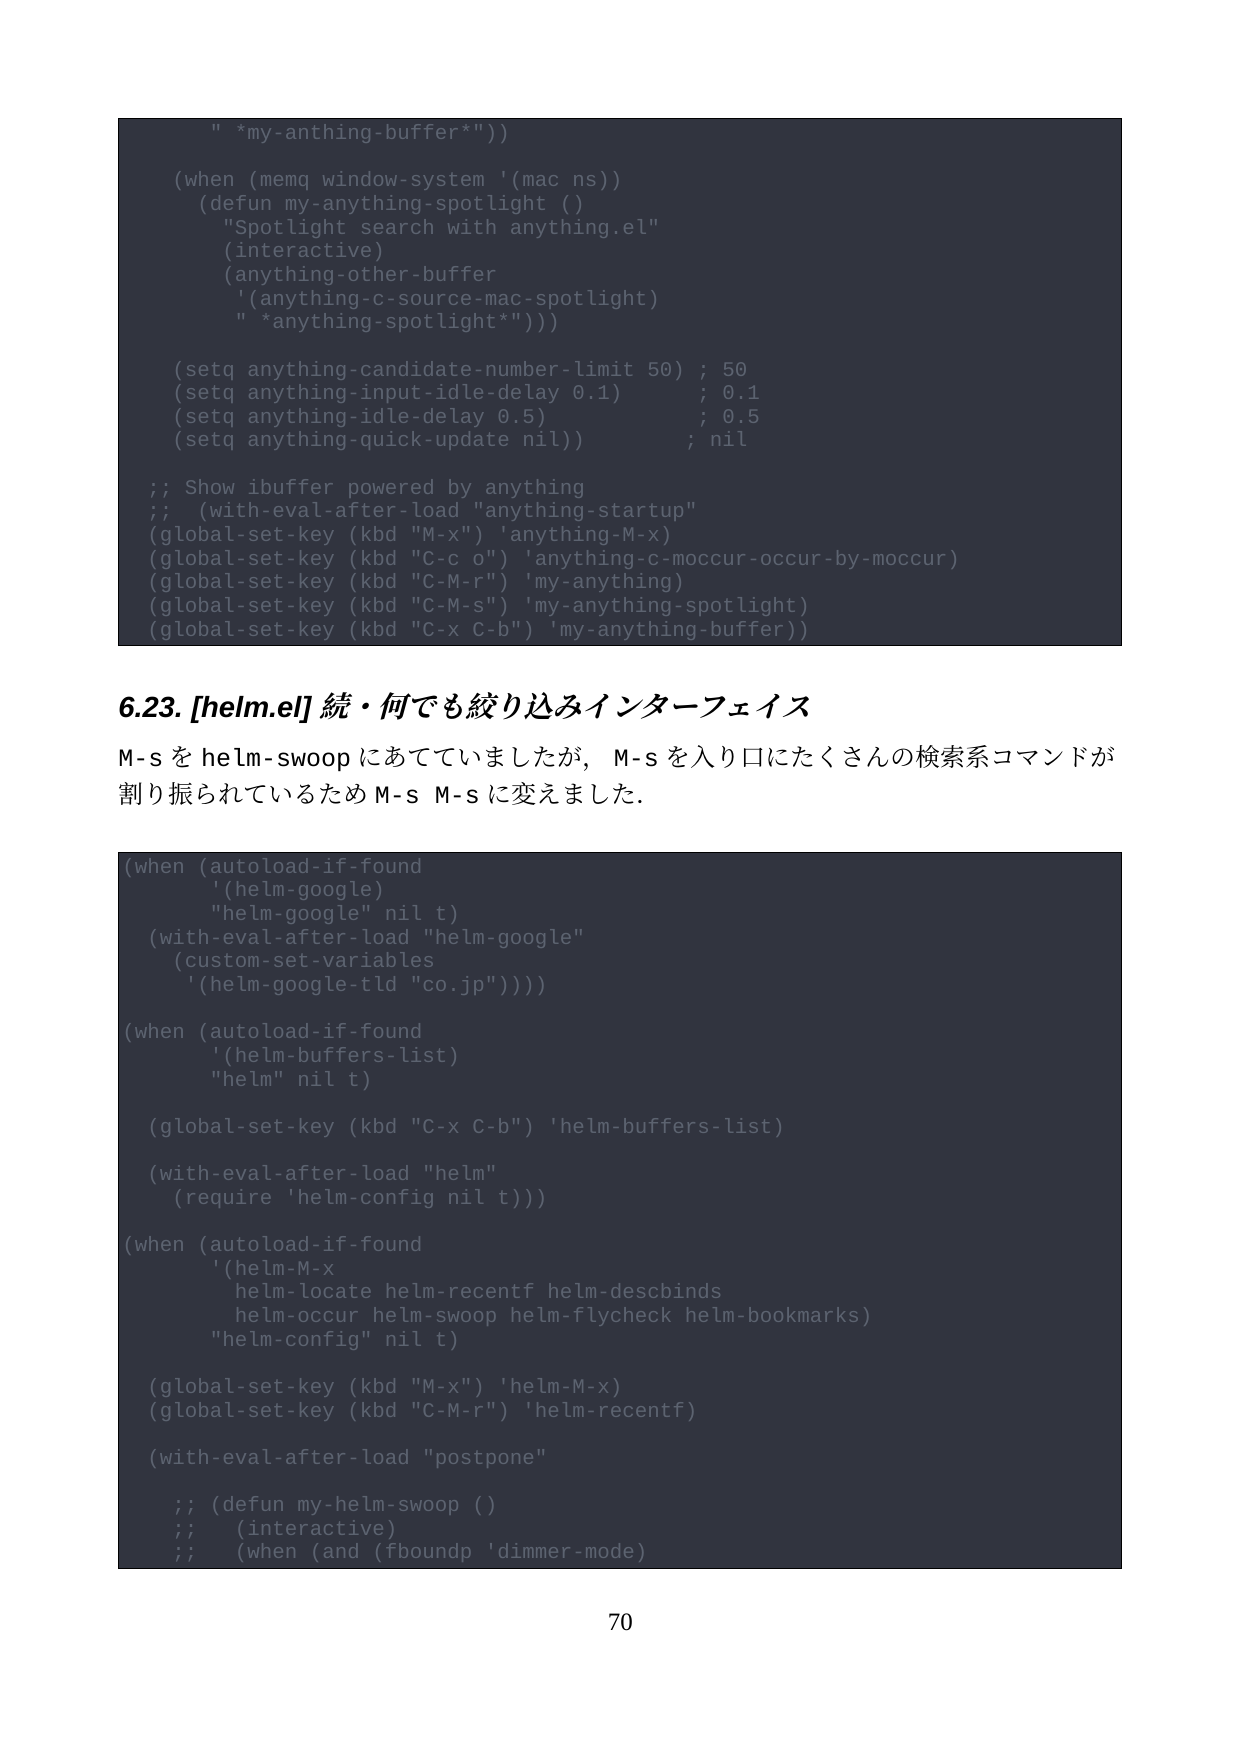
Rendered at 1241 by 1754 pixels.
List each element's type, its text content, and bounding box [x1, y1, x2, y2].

text "Spotlight search with anything.el" [119, 213, 1121, 236]
text ;; (interactive) [119, 1514, 1121, 1537]
text "helm" nil t) [119, 1064, 1121, 1088]
text '(helm-buffers-list) [119, 1041, 1121, 1064]
text ;; (defun my-helm-swoop () [119, 1490, 1121, 1514]
text (with-eval-after-load "helm" [119, 1159, 1121, 1183]
text '(helm-google-tld "co.jp")))) [119, 970, 1121, 994]
text (when (autoload-if-found [119, 1230, 1121, 1254]
text (anything-other-buffer [119, 260, 1121, 284]
text ;; (with-eval-after-load "anything-startup" [119, 496, 1121, 520]
text '(helm-google) [119, 875, 1121, 899]
text (global-set-key (kbd "C-x C-b") 'my-anything-buffer)) [119, 615, 1121, 645]
text helm-occur helm-swoop helm-flycheck helm-bookmarks) [119, 1301, 1121, 1325]
text (global-set-key (kbd "C-x C-b") 'helm-buffers-list) [119, 1112, 1121, 1136]
text M-s を helm-swoop にあてていましたが， M-s を入り口にたくさんの検索系コマンドが割り振られているため M-s M-s に変えました． [118, 738, 1122, 839]
text helm-locate helm-recentf helm-descbinds [119, 1277, 1121, 1301]
text (global-set-key (kbd "M-x") 'helm-M-x) [119, 1372, 1121, 1396]
text (with-eval-after-load "helm-google" [119, 923, 1121, 946]
text (when (autoload-if-found [119, 1017, 1121, 1041]
subtitle [helm.el] 続・何でも絞り込みインターフェイス [118, 684, 1122, 726]
text (global-set-key (kbd "C-c o") 'anything-c-moccur-occur-by-moccur) [119, 544, 1121, 567]
text (global-set-key (kbd "M-x") 'anything-M-x) [119, 520, 1121, 544]
text (setq anything-idle-delay 0.5) ; 0.5 [119, 402, 1121, 426]
text '(anything-c-source-mac-spotlight) [119, 284, 1121, 307]
text " *anything-spotlight*"))) [119, 307, 1121, 331]
text '(helm-M-x [119, 1254, 1121, 1277]
text (require 'helm-config nil t))) [119, 1183, 1121, 1206]
text " *my-anthing-buffer*")) [119, 119, 1121, 142]
text (with-eval-after-load "postpone" [119, 1443, 1121, 1467]
text (custom-set-variables [119, 946, 1121, 970]
text (setq anything-candidate-number-limit 50) ; 50 [119, 354, 1121, 378]
text (interactive) [119, 236, 1121, 260]
text ;; (when (and (fboundp 'dimmer-mode) [119, 1537, 1121, 1568]
text (global-set-key (kbd "C-M-r") 'helm-recentf) [119, 1396, 1121, 1419]
text (setq anything-input-idle-delay 0.1) ; 0.1 [119, 378, 1121, 402]
text (when (memq window-system '(mac ns)) [119, 165, 1121, 189]
text (global-set-key (kbd "C-M-r") 'my-anything) [119, 567, 1121, 591]
text ;; Show ibuffer powered by anything [119, 473, 1121, 496]
text (when (autoload-if-found [119, 853, 1121, 875]
text (global-set-key (kbd "C-M-s") 'my-anything-spotlight) [119, 591, 1121, 615]
text (defun my-anything-spotlight () [119, 189, 1121, 213]
text "helm-google" nil t) [119, 899, 1121, 923]
text "helm-config" nil t) [119, 1325, 1121, 1348]
text (setq anything-quick-update nil)) ; nil [119, 426, 1121, 449]
